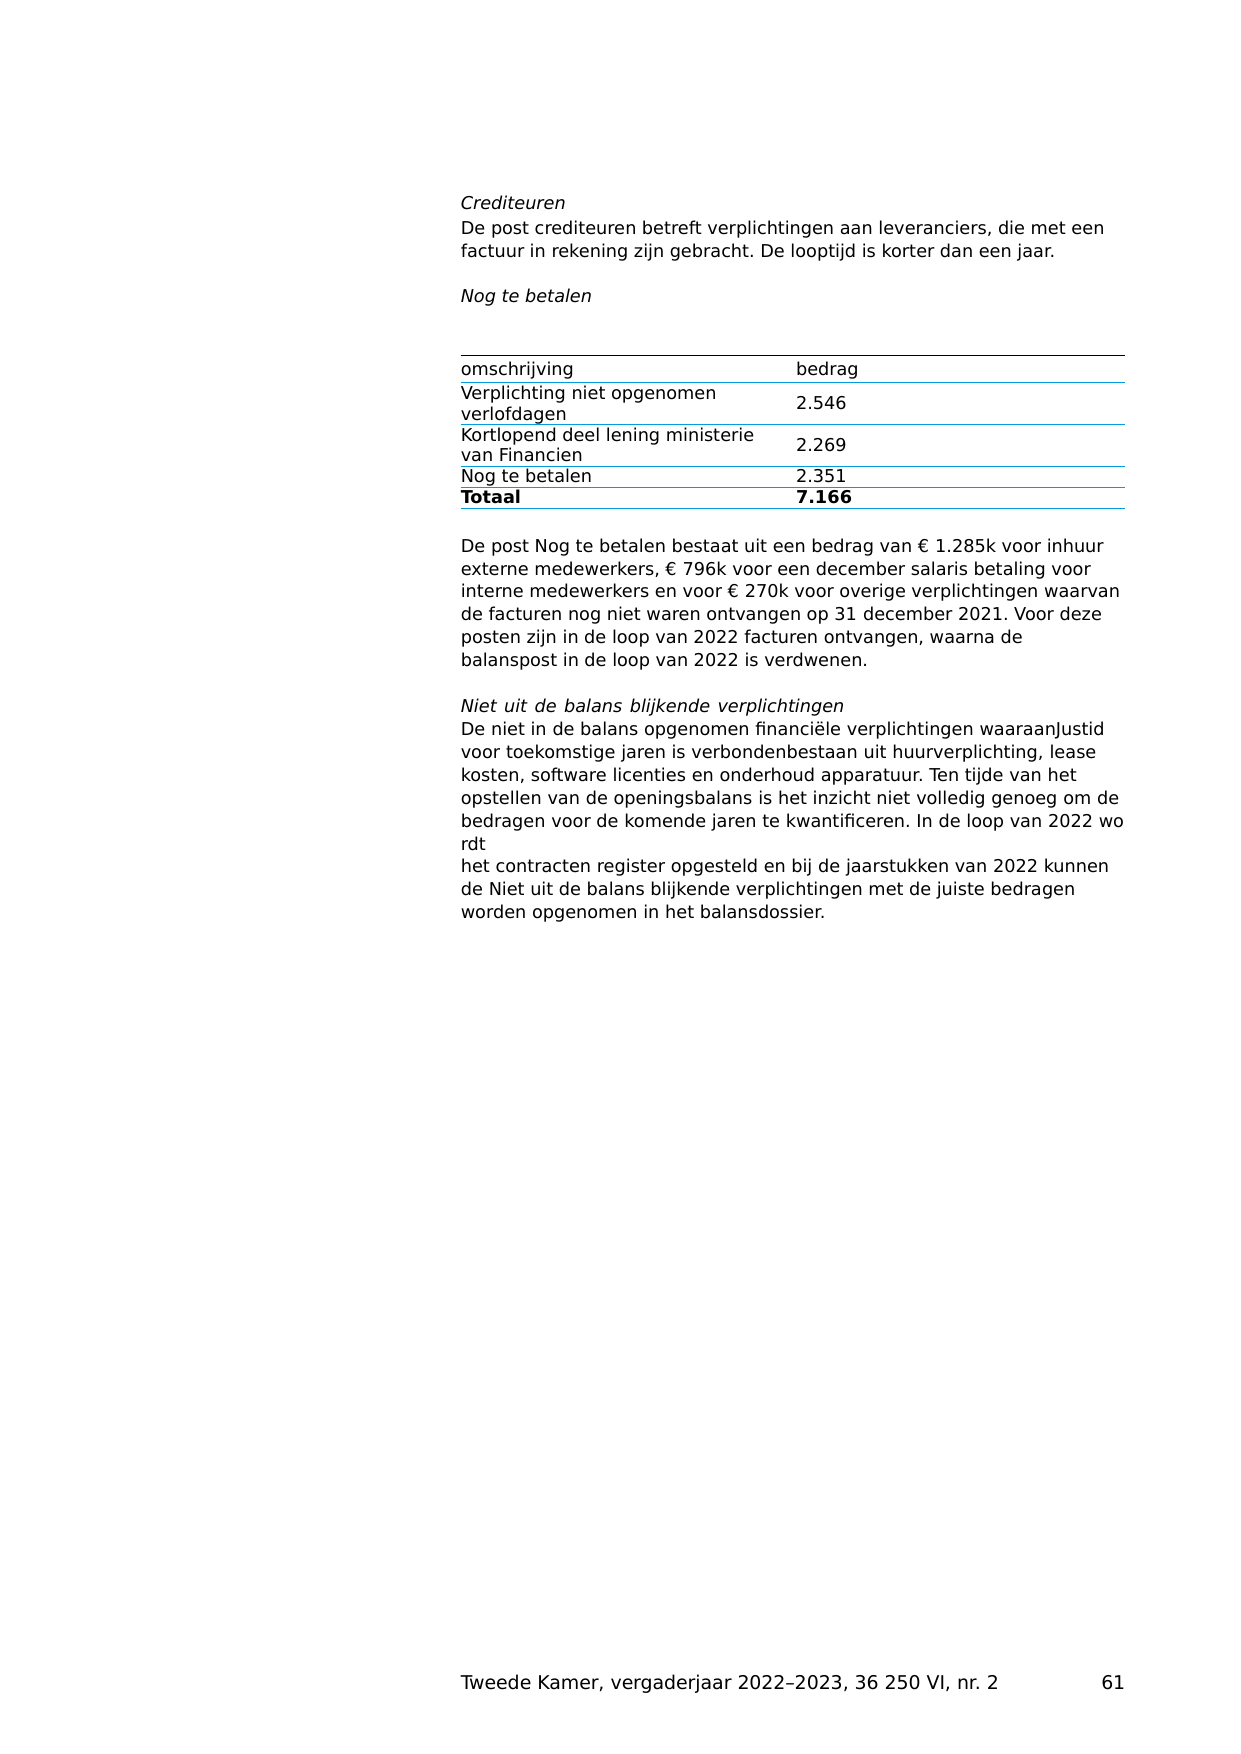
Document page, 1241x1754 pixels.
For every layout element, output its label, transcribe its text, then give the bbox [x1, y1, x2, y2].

text Crediteuren [461, 191, 1125, 214]
text Nog te betalen [461, 284, 1125, 307]
table_cell Totaal [461, 488, 793, 508]
table_cell Kortlopend deel lening ministerie van Financien [461, 425, 793, 466]
table_header Tabel 26 Nog te betalen bedragen (bedragen x € 1.000) [461, 330, 1125, 355]
table_cell Verplichting niet opgenomen verlofdagen [461, 383, 793, 424]
table_cell 2.351 [793, 467, 1125, 487]
text De post crediteuren betreft verplichtingen aan leveranciers, die met een factuur in rekening zijn gebracht. De looptijd is korter dan een jaar. [461, 216, 1125, 262]
table_cell 2.546 [793, 383, 1125, 424]
table_cell 7.166 [793, 488, 1125, 508]
table_cell bedrag [793, 356, 1125, 382]
text De post Nog te betalen bestaat uit een bedrag van € 1.285k voor inhuur externe medewerkers, € 796k voor een december salaris betaling voor interne medewerkers en voor € 270k voor overige verplichtingen waarvan de facturen nog niet waren ontvangen op 31 december 2021. Voor deze posten zijn in de loop van 2022 facturen ontvangen, waarna de balanspost in de loop van 2022 is verdwenen. [461, 534, 1125, 671]
table_cell 2.269 [793, 425, 1125, 466]
table_cell omschrijving [461, 356, 793, 382]
text Niet uit de balans blijkende verplichtingen De niet in de balans opgenomen financiële verplichtingen waaraanJustid voor toekomstige jaren is verbondenbestaan uit huurverplichting, lease kosten, software licenties en onderhoud apparatuur. Ten tijde van het opstellen van de openingsbalans is het inzicht niet volledig genoeg om de bedragen voor de komende jaren te kwantificeren. In de loop van 2022 wordt het contracten register opgesteld en bij de jaarstukken van 2022 kunnen de Niet uit de balans blijkende verplichtingen met de juiste bedragen worden opgenomen in het balansdossier. [461, 694, 1125, 923]
table_cell Nog te betalen [461, 467, 793, 487]
